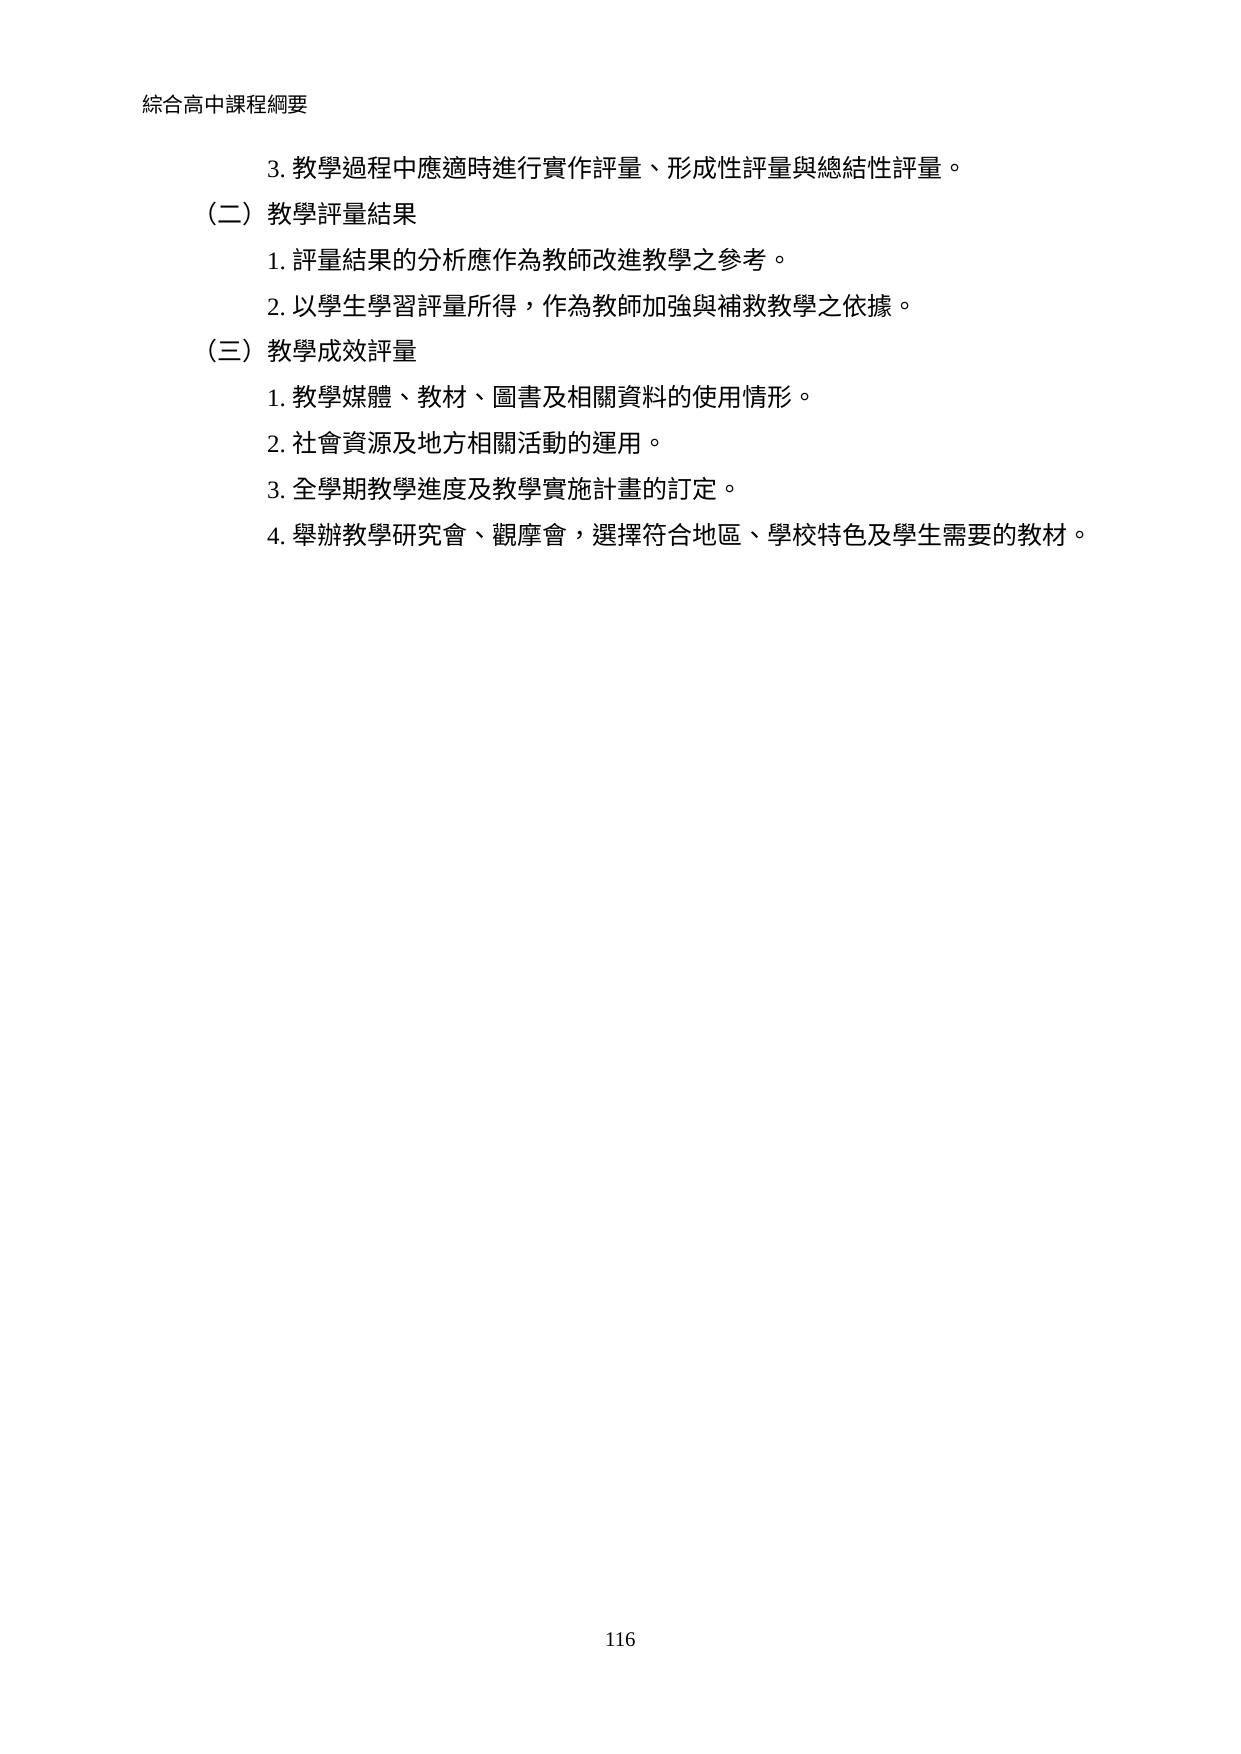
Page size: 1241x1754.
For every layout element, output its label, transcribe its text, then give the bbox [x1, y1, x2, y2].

text （三）教學成效評量 [192, 327, 1098, 373]
text 1. 評量結果的分析應作為教師改進教學之參考。 [267, 235, 1098, 281]
text 2. 以學生學習評量所得，作為教師加強與補救教學之依據。 [267, 281, 1098, 327]
text 2. 社會資源及地方相關活動的運用。 [267, 419, 1098, 464]
text 3. 教學過程中應適時進行實作評量、形成性評量與總結性評量。 [267, 144, 1098, 189]
text 3. 全學期教學進度及教學實施計畫的訂定。 [267, 464, 1098, 510]
text 4. 舉辦教學研究會、觀摩會，選擇符合地區、學校特色及學生需要的教材。 [267, 510, 1098, 556]
text 1. 教學媒體、教材、圖書及相關資料的使用情形。 [267, 373, 1098, 419]
text （二）教學評量結果 [192, 189, 1098, 235]
